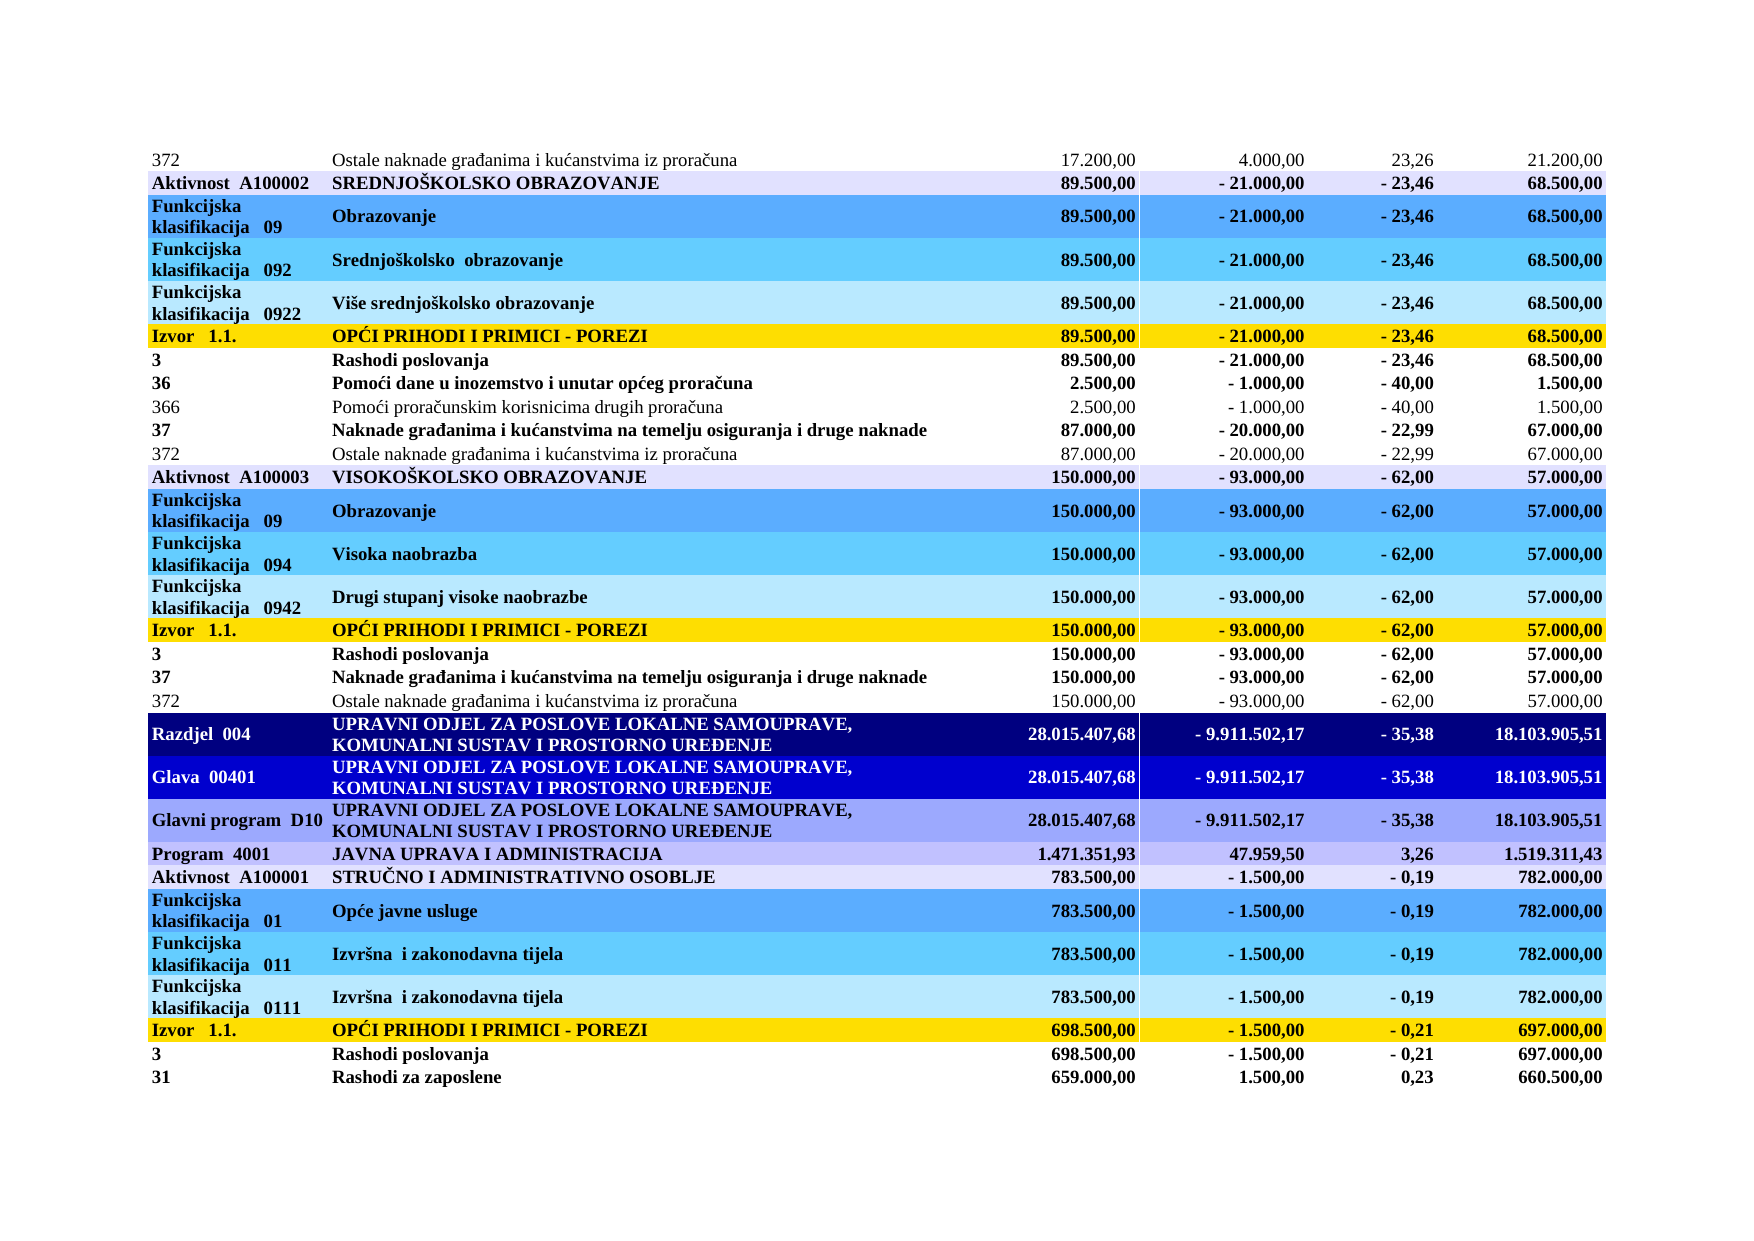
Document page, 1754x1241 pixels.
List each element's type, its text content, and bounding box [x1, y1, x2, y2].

table_cell 89.500,00 [971, 348, 1139, 371]
table_cell SREDNJOŠKOLSKO OBRAZOVANJE [328, 171, 971, 195]
table_cell UPRAVNI ODJEL ZA POSLOVE LOKALNE SAMOUPRAVE, KOMUNALNI SUSTAV I PROSTORNO UREĐENJE [328, 799, 971, 842]
table_cell - 21.000,00 [1140, 238, 1308, 281]
table_cell Izvor 1.1. [148, 618, 328, 642]
table_cell 698.500,00 [971, 1042, 1139, 1065]
table_cell Funkcijska klasifikacija 0942 [148, 575, 328, 618]
table_cell Više srednjoškolsko obrazovanje [328, 281, 971, 324]
table_cell - 22,99 [1308, 418, 1438, 442]
table_cell 68.500,00 [1438, 238, 1606, 281]
table_cell - 1.000,00 [1140, 395, 1308, 418]
table_cell - 93.000,00 [1140, 642, 1308, 665]
table_cell 37 [148, 418, 328, 442]
table_cell Aktivnost A100001 [148, 865, 328, 889]
table_cell 372 [148, 442, 328, 465]
table_cell Funkcijska klasifikacija 09 [148, 195, 328, 238]
table_cell - 9.911.502,17 [1140, 756, 1308, 799]
table_cell 697.000,00 [1438, 1018, 1606, 1042]
table_cell Program 4001 [148, 842, 328, 865]
table_cell Naknade građanima i kućanstvima na temelju osiguranja i druge naknade [328, 665, 971, 689]
table_cell 782.000,00 [1438, 932, 1606, 975]
table_cell - 62,00 [1308, 618, 1438, 642]
table_cell - 0,21 [1308, 1018, 1438, 1042]
table_cell Funkcijska klasifikacija 0922 [148, 281, 328, 324]
table_cell - 93.000,00 [1140, 575, 1308, 618]
table_cell Funkcijska klasifikacija 094 [148, 532, 328, 575]
table_cell - 21.000,00 [1140, 171, 1308, 195]
table_cell 782.000,00 [1438, 865, 1606, 889]
table_cell - 20.000,00 [1140, 418, 1308, 442]
table_cell 372 [148, 689, 328, 712]
table_cell 89.500,00 [971, 324, 1139, 348]
table_cell 57.000,00 [1438, 618, 1606, 642]
table_cell - 35,38 [1308, 756, 1438, 799]
table_cell 57.000,00 [1438, 689, 1606, 712]
table_cell 150.000,00 [971, 689, 1139, 712]
table_cell - 21.000,00 [1140, 348, 1308, 371]
table_cell 3 [148, 1042, 328, 1065]
table_cell 47.959,50 [1140, 842, 1308, 865]
table_cell 89.500,00 [971, 281, 1139, 324]
table_cell - 62,00 [1308, 689, 1438, 712]
table_cell - 23,46 [1308, 171, 1438, 195]
table_cell 57.000,00 [1438, 575, 1606, 618]
table_cell OPĆI PRIHODI I PRIMICI - POREZI [328, 618, 971, 642]
table_cell - 0,19 [1308, 975, 1438, 1018]
table_cell 17.200,00 [971, 148, 1139, 171]
table_cell 0,23 [1308, 1065, 1438, 1089]
table_cell Glavni program D10 [148, 799, 328, 842]
table_cell 782.000,00 [1438, 889, 1606, 932]
table_cell - 23,46 [1308, 238, 1438, 281]
table_cell 68.500,00 [1438, 171, 1606, 195]
table_cell 150.000,00 [971, 618, 1139, 642]
table_cell 28.015.407,68 [971, 756, 1139, 799]
table_cell Obrazovanje [328, 195, 971, 238]
table_cell - 0,21 [1308, 1042, 1438, 1065]
table_cell 697.000,00 [1438, 1042, 1606, 1065]
table_cell 31 [148, 1065, 328, 1089]
table_cell - 0,19 [1308, 865, 1438, 889]
table_cell 4.000,00 [1140, 148, 1308, 171]
table_cell Ostale naknade građanima i kućanstvima iz proračuna [328, 689, 971, 712]
table_cell 3 [148, 348, 328, 371]
table_cell - 21.000,00 [1140, 324, 1308, 348]
table_cell 150.000,00 [971, 489, 1139, 532]
table_cell Funkcijska klasifikacija 011 [148, 932, 328, 975]
table_cell 18.103.905,51 [1438, 756, 1606, 799]
table_cell 1.500,00 [1438, 371, 1606, 395]
table_cell - 23,46 [1308, 195, 1438, 238]
table_cell - 9.911.502,17 [1140, 713, 1308, 756]
table_cell - 62,00 [1308, 532, 1438, 575]
table_cell Funkcijska klasifikacija 09 [148, 489, 328, 532]
table_cell - 23,46 [1308, 348, 1438, 371]
table_cell 3 [148, 642, 328, 665]
table_cell - 93.000,00 [1140, 689, 1308, 712]
table_cell Pomoći proračunskim korisnicima drugih proračuna [328, 395, 971, 418]
table_cell - 1.000,00 [1140, 371, 1308, 395]
table_cell 150.000,00 [971, 575, 1139, 618]
table_cell 28.015.407,68 [971, 713, 1139, 756]
table_cell 87.000,00 [971, 442, 1139, 465]
table_cell Aktivnost A100002 [148, 171, 328, 195]
table_cell Izvršna i zakonodavna tijela [328, 932, 971, 975]
table_cell - 35,38 [1308, 799, 1438, 842]
table_cell - 1.500,00 [1140, 1042, 1308, 1065]
table_cell 67.000,00 [1438, 418, 1606, 442]
table_cell Funkcijska klasifikacija 01 [148, 889, 328, 932]
table_cell 2.500,00 [971, 371, 1139, 395]
table_cell - 62,00 [1308, 642, 1438, 665]
table_cell 57.000,00 [1438, 465, 1606, 489]
table_cell 21.200,00 [1438, 148, 1606, 171]
table_cell - 1.500,00 [1140, 975, 1308, 1018]
table_cell 87.000,00 [971, 418, 1139, 442]
table_cell Rashodi za zaposlene [328, 1065, 971, 1089]
table_cell Izvršna i zakonodavna tijela [328, 975, 971, 1018]
table_cell Funkcijska klasifikacija 0111 [148, 975, 328, 1018]
table_cell - 20.000,00 [1140, 442, 1308, 465]
table_cell 68.500,00 [1438, 281, 1606, 324]
table_cell - 62,00 [1308, 465, 1438, 489]
table_cell STRUČNO I ADMINISTRATIVNO OSOBLJE [328, 865, 971, 889]
table_cell Drugi stupanj visoke naobrazbe [328, 575, 971, 618]
table_cell Ostale naknade građanima i kućanstvima iz proračuna [328, 442, 971, 465]
table_cell 783.500,00 [971, 932, 1139, 975]
table_cell 67.000,00 [1438, 442, 1606, 465]
table_cell - 23,46 [1308, 281, 1438, 324]
table_cell Ostale naknade građanima i kućanstvima iz proračuna [328, 148, 971, 171]
table_cell 68.500,00 [1438, 348, 1606, 371]
table_cell 36 [148, 371, 328, 395]
table_cell 57.000,00 [1438, 665, 1606, 689]
table_cell VISOKOŠKOLSKO OBRAZOVANJE [328, 465, 971, 489]
table_cell 150.000,00 [971, 532, 1139, 575]
table_cell 783.500,00 [971, 975, 1139, 1018]
table_cell - 1.500,00 [1140, 889, 1308, 932]
table_cell 89.500,00 [971, 195, 1139, 238]
table_cell 23,26 [1308, 148, 1438, 171]
table_cell - 21.000,00 [1140, 195, 1308, 238]
table_cell 366 [148, 395, 328, 418]
table_cell 89.500,00 [971, 238, 1139, 281]
table_cell 659.000,00 [971, 1065, 1139, 1089]
table_cell Rashodi poslovanja [328, 642, 971, 665]
table_cell OPĆI PRIHODI I PRIMICI - POREZI [328, 1018, 971, 1042]
table_cell Funkcijska klasifikacija 092 [148, 238, 328, 281]
table_cell Pomoći dane u inozemstvo i unutar općeg proračuna [328, 371, 971, 395]
table_cell - 40,00 [1308, 371, 1438, 395]
table_cell Naknade građanima i kućanstvima na temelju osiguranja i druge naknade [328, 418, 971, 442]
table_cell - 35,38 [1308, 713, 1438, 756]
table_cell - 1.500,00 [1140, 1018, 1308, 1042]
table_cell - 93.000,00 [1140, 665, 1308, 689]
table_cell - 40,00 [1308, 395, 1438, 418]
table_cell - 1.500,00 [1140, 932, 1308, 975]
table_cell 372 [148, 148, 328, 171]
table_cell 783.500,00 [971, 889, 1139, 932]
table_cell - 21.000,00 [1140, 281, 1308, 324]
table_cell 2.500,00 [971, 395, 1139, 418]
table_cell - 93.000,00 [1140, 532, 1308, 575]
table_cell UPRAVNI ODJEL ZA POSLOVE LOKALNE SAMOUPRAVE, KOMUNALNI SUSTAV I PROSTORNO UREĐENJE [328, 756, 971, 799]
table_cell 68.500,00 [1438, 195, 1606, 238]
table_cell 18.103.905,51 [1438, 799, 1606, 842]
table_cell - 93.000,00 [1140, 465, 1308, 489]
table_cell - 0,19 [1308, 889, 1438, 932]
table_cell 150.000,00 [971, 465, 1139, 489]
table_cell Rashodi poslovanja [328, 1042, 971, 1065]
table_cell - 22,99 [1308, 442, 1438, 465]
table_cell - 93.000,00 [1140, 618, 1308, 642]
table_cell Obrazovanje [328, 489, 971, 532]
table_cell 783.500,00 [971, 865, 1139, 889]
table_cell 698.500,00 [971, 1018, 1139, 1042]
table_cell Opće javne usluge [328, 889, 971, 932]
table_cell 782.000,00 [1438, 975, 1606, 1018]
table_cell - 93.000,00 [1140, 489, 1308, 532]
table_cell Aktivnost A100003 [148, 465, 328, 489]
table_cell 1.500,00 [1438, 395, 1606, 418]
table_cell Izvor 1.1. [148, 324, 328, 348]
table_cell 1.500,00 [1140, 1065, 1308, 1089]
table_cell Visoka naobrazba [328, 532, 971, 575]
table_cell - 62,00 [1308, 489, 1438, 532]
table_cell Izvor 1.1. [148, 1018, 328, 1042]
table_cell Glava 00401 [148, 756, 328, 799]
table_cell 57.000,00 [1438, 489, 1606, 532]
table_cell 89.500,00 [971, 171, 1139, 195]
table_cell 150.000,00 [971, 642, 1139, 665]
table_cell 1.519.311,43 [1438, 842, 1606, 865]
table_cell - 62,00 [1308, 665, 1438, 689]
table_cell 57.000,00 [1438, 642, 1606, 665]
table_cell - 1.500,00 [1140, 865, 1308, 889]
table_cell - 23,46 [1308, 324, 1438, 348]
table_cell 68.500,00 [1438, 324, 1606, 348]
table_cell OPĆI PRIHODI I PRIMICI - POREZI [328, 324, 971, 348]
table_cell 150.000,00 [971, 665, 1139, 689]
table_cell 1.471.351,93 [971, 842, 1139, 865]
table_cell Srednjoškolsko obrazovanje [328, 238, 971, 281]
table_cell UPRAVNI ODJEL ZA POSLOVE LOKALNE SAMOUPRAVE, KOMUNALNI SUSTAV I PROSTORNO UREĐENJE [328, 713, 971, 756]
table_cell 37 [148, 665, 328, 689]
table_cell 18.103.905,51 [1438, 713, 1606, 756]
table_cell Razdjel 004 [148, 713, 328, 756]
table_cell JAVNA UPRAVA I ADMINISTRACIJA [328, 842, 971, 865]
table_cell Rashodi poslovanja [328, 348, 971, 371]
table_cell 660.500,00 [1438, 1065, 1606, 1089]
table_cell - 9.911.502,17 [1140, 799, 1308, 842]
table_cell 3,26 [1308, 842, 1438, 865]
table_cell 28.015.407,68 [971, 799, 1139, 842]
table_cell - 62,00 [1308, 575, 1438, 618]
table_cell 57.000,00 [1438, 532, 1606, 575]
table_cell - 0,19 [1308, 932, 1438, 975]
